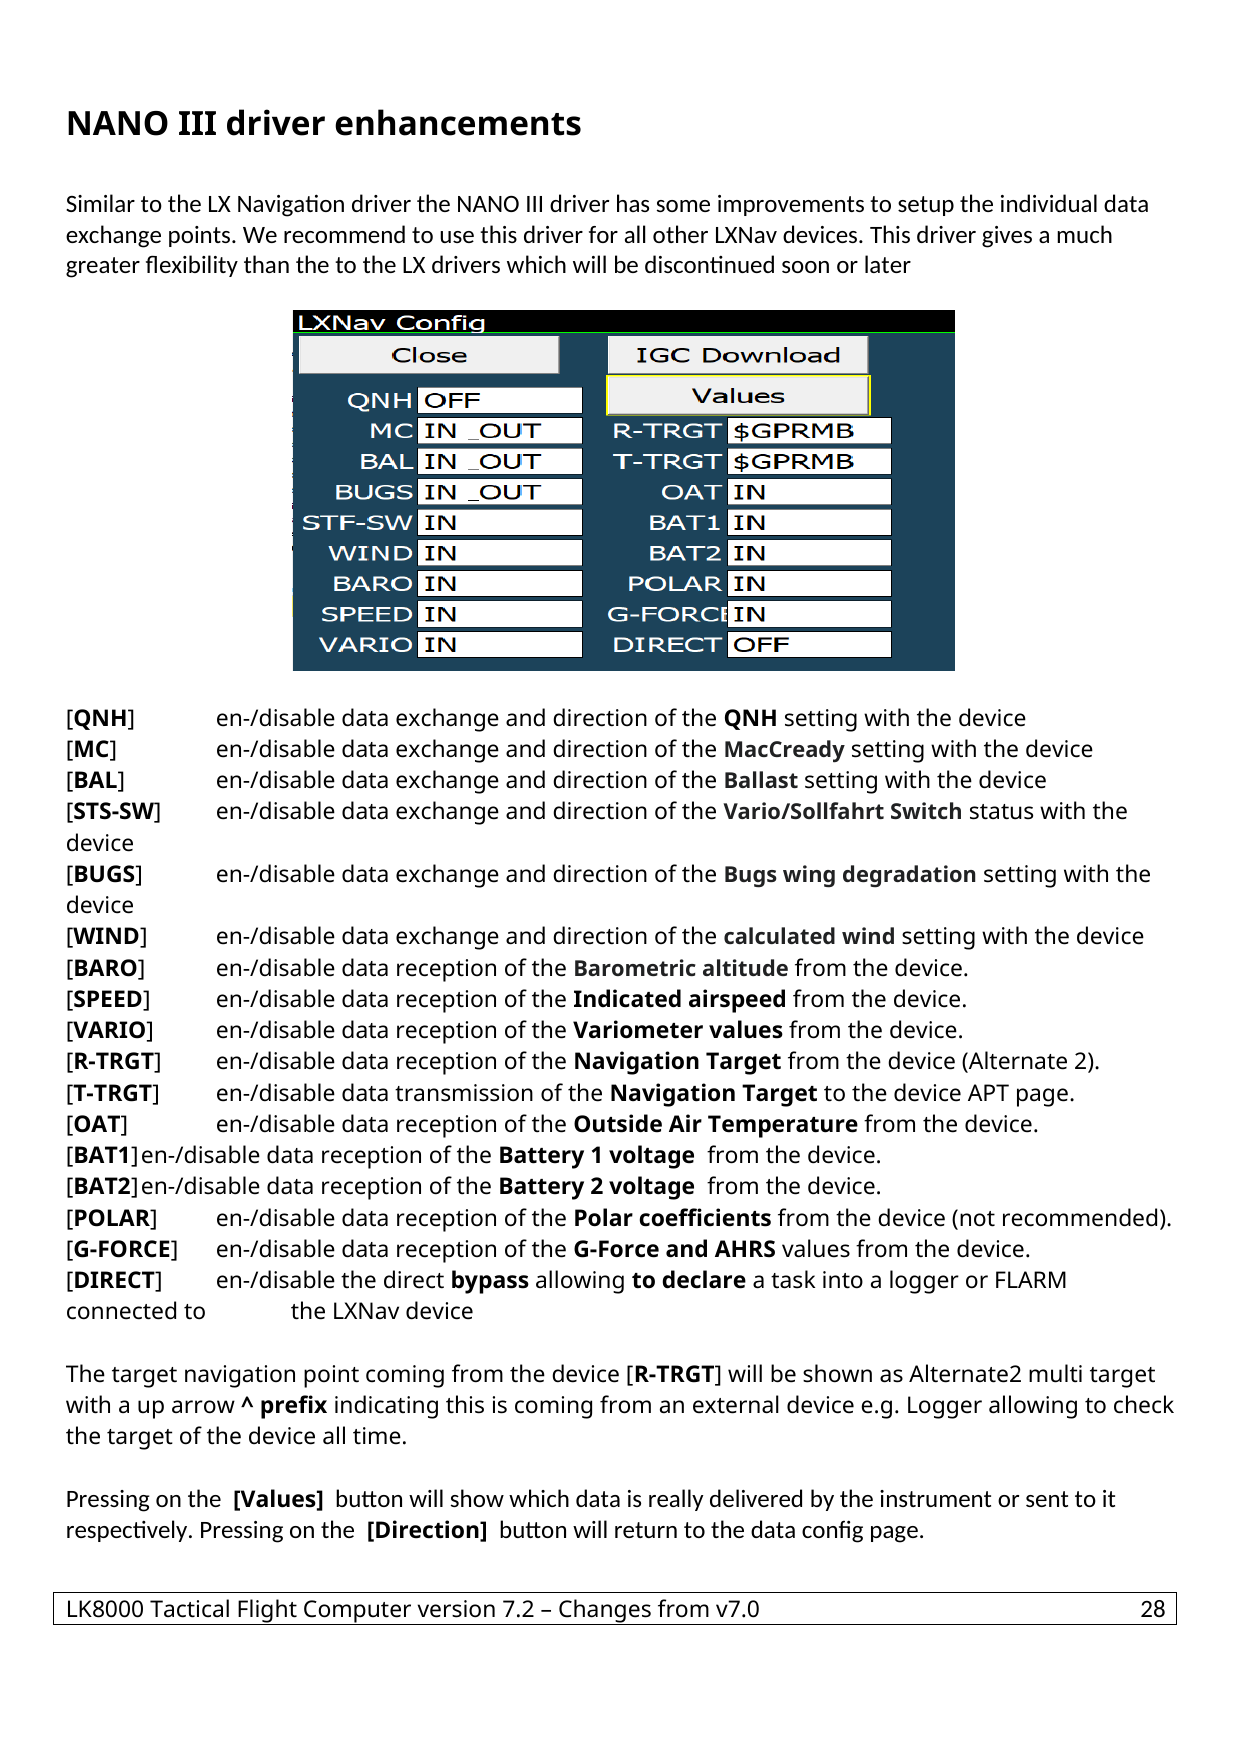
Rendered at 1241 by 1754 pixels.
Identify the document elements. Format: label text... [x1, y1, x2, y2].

text [STS-SW] en-/disable data exchange and direction of the Vario/Sollfahrt Switch status with the device [66, 795, 1181, 858]
text [BAT1] en-/disable data reception of the Battery 1 voltage from the device. [66, 1139, 1181, 1170]
text [QNH] en-/disable data exchange and direction of the QNH setting with the device [66, 701, 1181, 733]
text [WIND] en-/disable data exchange and direction of the calculated wind setting with the device [66, 920, 1181, 951]
text The target navigation point coming from the device [R-TRGT] will be shown as Alternate2 multi target with a up arrow ^ prefix indicating this is coming from an external device e.g. Logger allowing to check the target of the device all time. [66, 1358, 1181, 1451]
subtitle NANO III driver enhancements [66, 100, 1181, 145]
text [G-FORCE] en-/disable data reception of the G-Force and AHRS values from the device. [66, 1233, 1181, 1264]
text [BUGS] en-/disable data exchange and direction of the Bugs wing degradation setting with the device [66, 858, 1181, 920]
text Pressing on the [Values] button will show which data is really delivered by the instrument or sent to it respectively. Pressing on the [Direction] button will return to the data config page. [66, 1483, 1181, 1545]
text Similar to the LX Navigation driver the NANO III driver has some improvements to setup the individual data exchange points. We recommend to use this driver for all other LXNav devices. This driver gives a much greater flexibility than the to the LX drivers which will be discontinued soon or later [66, 188, 1181, 280]
picture [292, 310, 955, 671]
text [POLAR] en-/disable data reception of the Polar coefficients from the device (not recommended). [66, 1201, 1181, 1233]
text [SPEED] en-/disable data reception of the Indicated airspeed from the device. [66, 983, 1181, 1014]
text [OAT] en-/disable data reception of the Outside Air Temperature from the device. [66, 1108, 1181, 1139]
text [BARO] en-/disable data reception of the Barometric altitude from the device. [66, 951, 1181, 983]
text [T-TRGT] en-/disable data transmission of the Navigation Target to the device APT page. [66, 1076, 1181, 1108]
text [VARIO] en-/disable data reception of the Variometer values from the device. [66, 1014, 1181, 1045]
text [R-TRGT] en-/disable data reception of the Navigation Target from the device (Alternate 2). [66, 1045, 1181, 1076]
text [BAL] en-/disable data exchange and direction of the Ballast setting with the device [66, 764, 1181, 795]
text [MC] en-/disable data exchange and direction of the MacCready setting with the device [66, 733, 1181, 764]
text [BAT2] en-/disable data reception of the Battery 2 voltage from the device. [66, 1170, 1181, 1201]
text [DIRECT] en-/disable the direct bypass allowing to declare a task into a logger or FLARM connected to the LXNav device [66, 1264, 1181, 1326]
